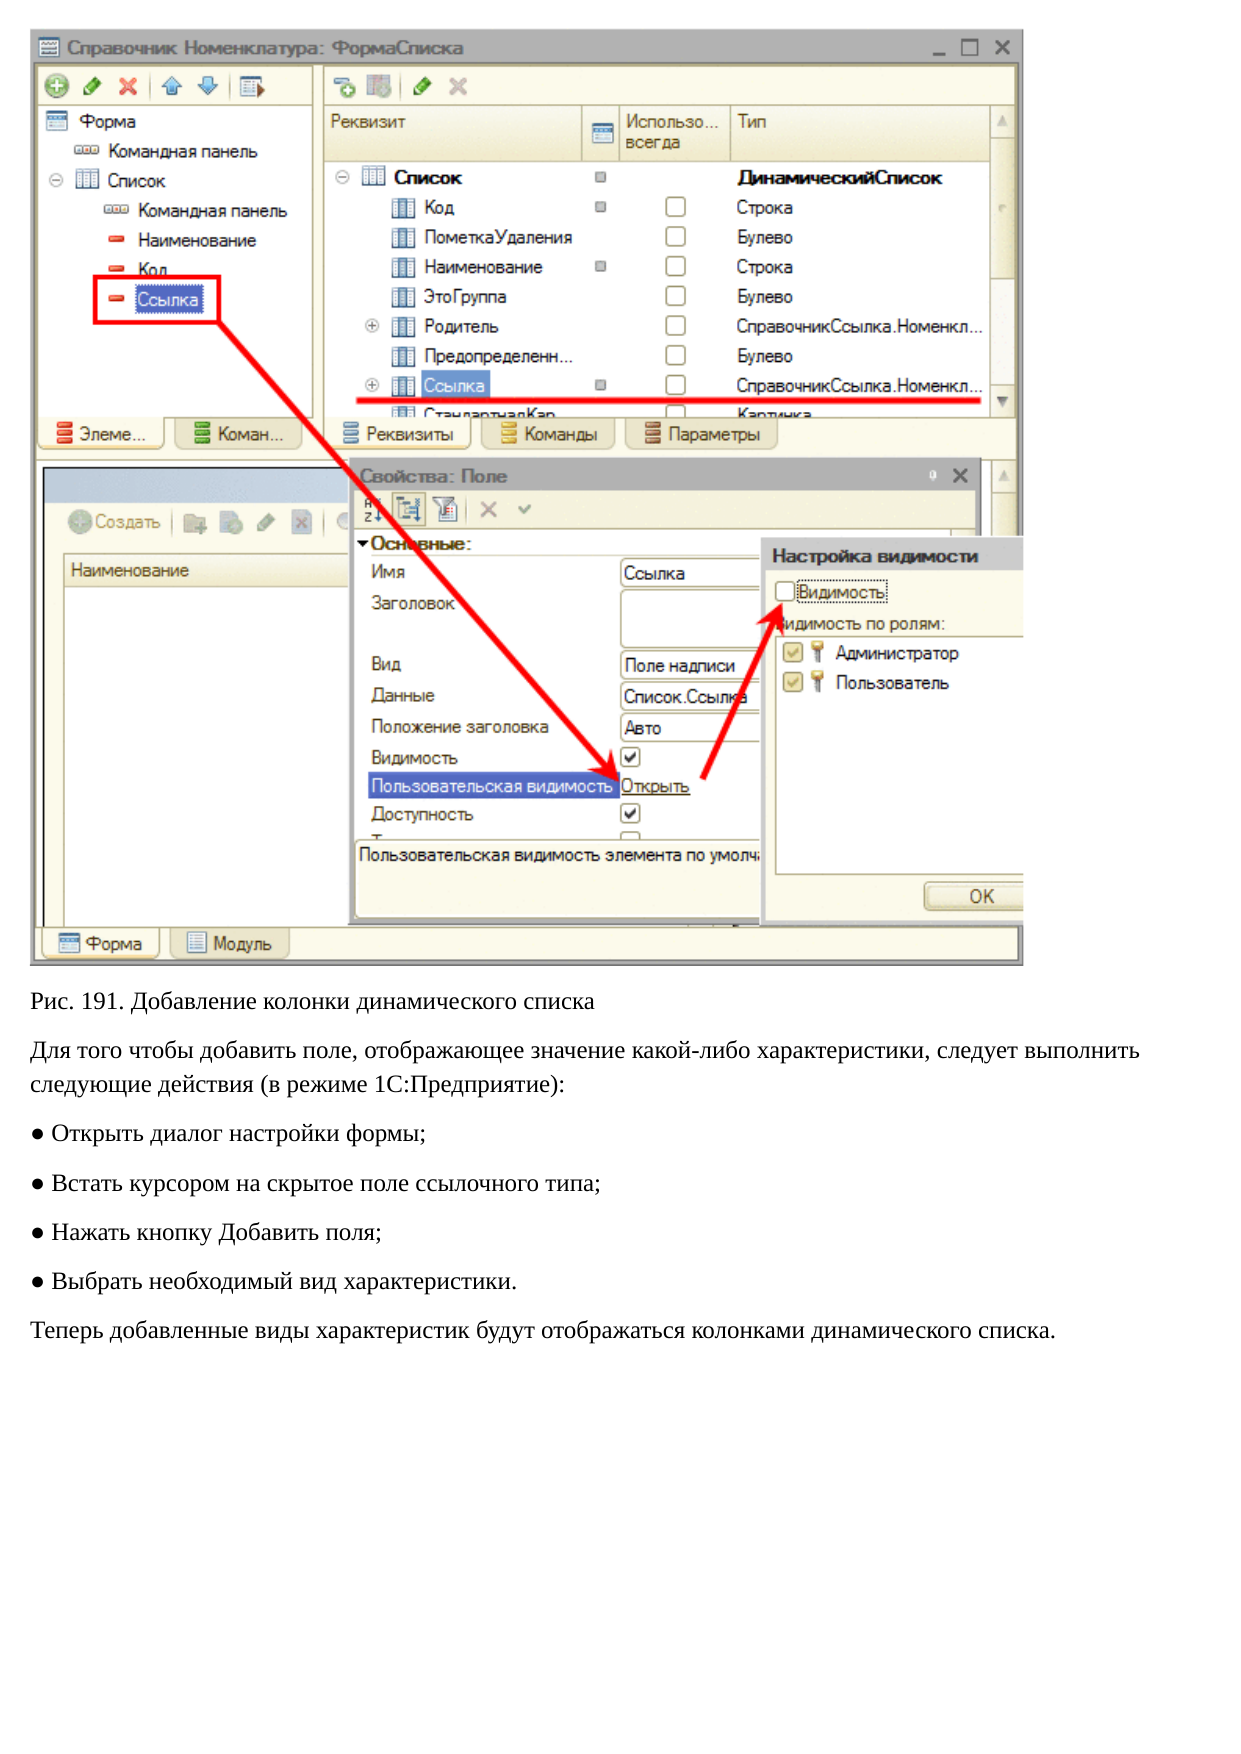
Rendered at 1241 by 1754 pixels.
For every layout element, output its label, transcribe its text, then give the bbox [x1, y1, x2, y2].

text Рис. 191. Добавление колонки динамического списка [30, 986, 1211, 1015]
text ● Выбрать необходимый вид характеристики. [30, 1266, 1211, 1294]
picture [29, 28, 1024, 966]
text ● Нажать кнопку Добавить поля; [30, 1217, 1211, 1245]
text ● Встать курсором на скрытое поле ссылочного типа; [30, 1168, 1211, 1196]
text Для того чтобы добавить поле, отображающее значение какой-либо характеристики, следует выполнить следующие действия (в режиме 1С:Предприятие): [30, 1035, 1211, 1098]
text ● Открыть диалог настройки формы; [30, 1118, 1211, 1147]
text Теперь добавленные виды характеристик будут отображаться колонками динамического списка. [30, 1315, 1211, 1343]
